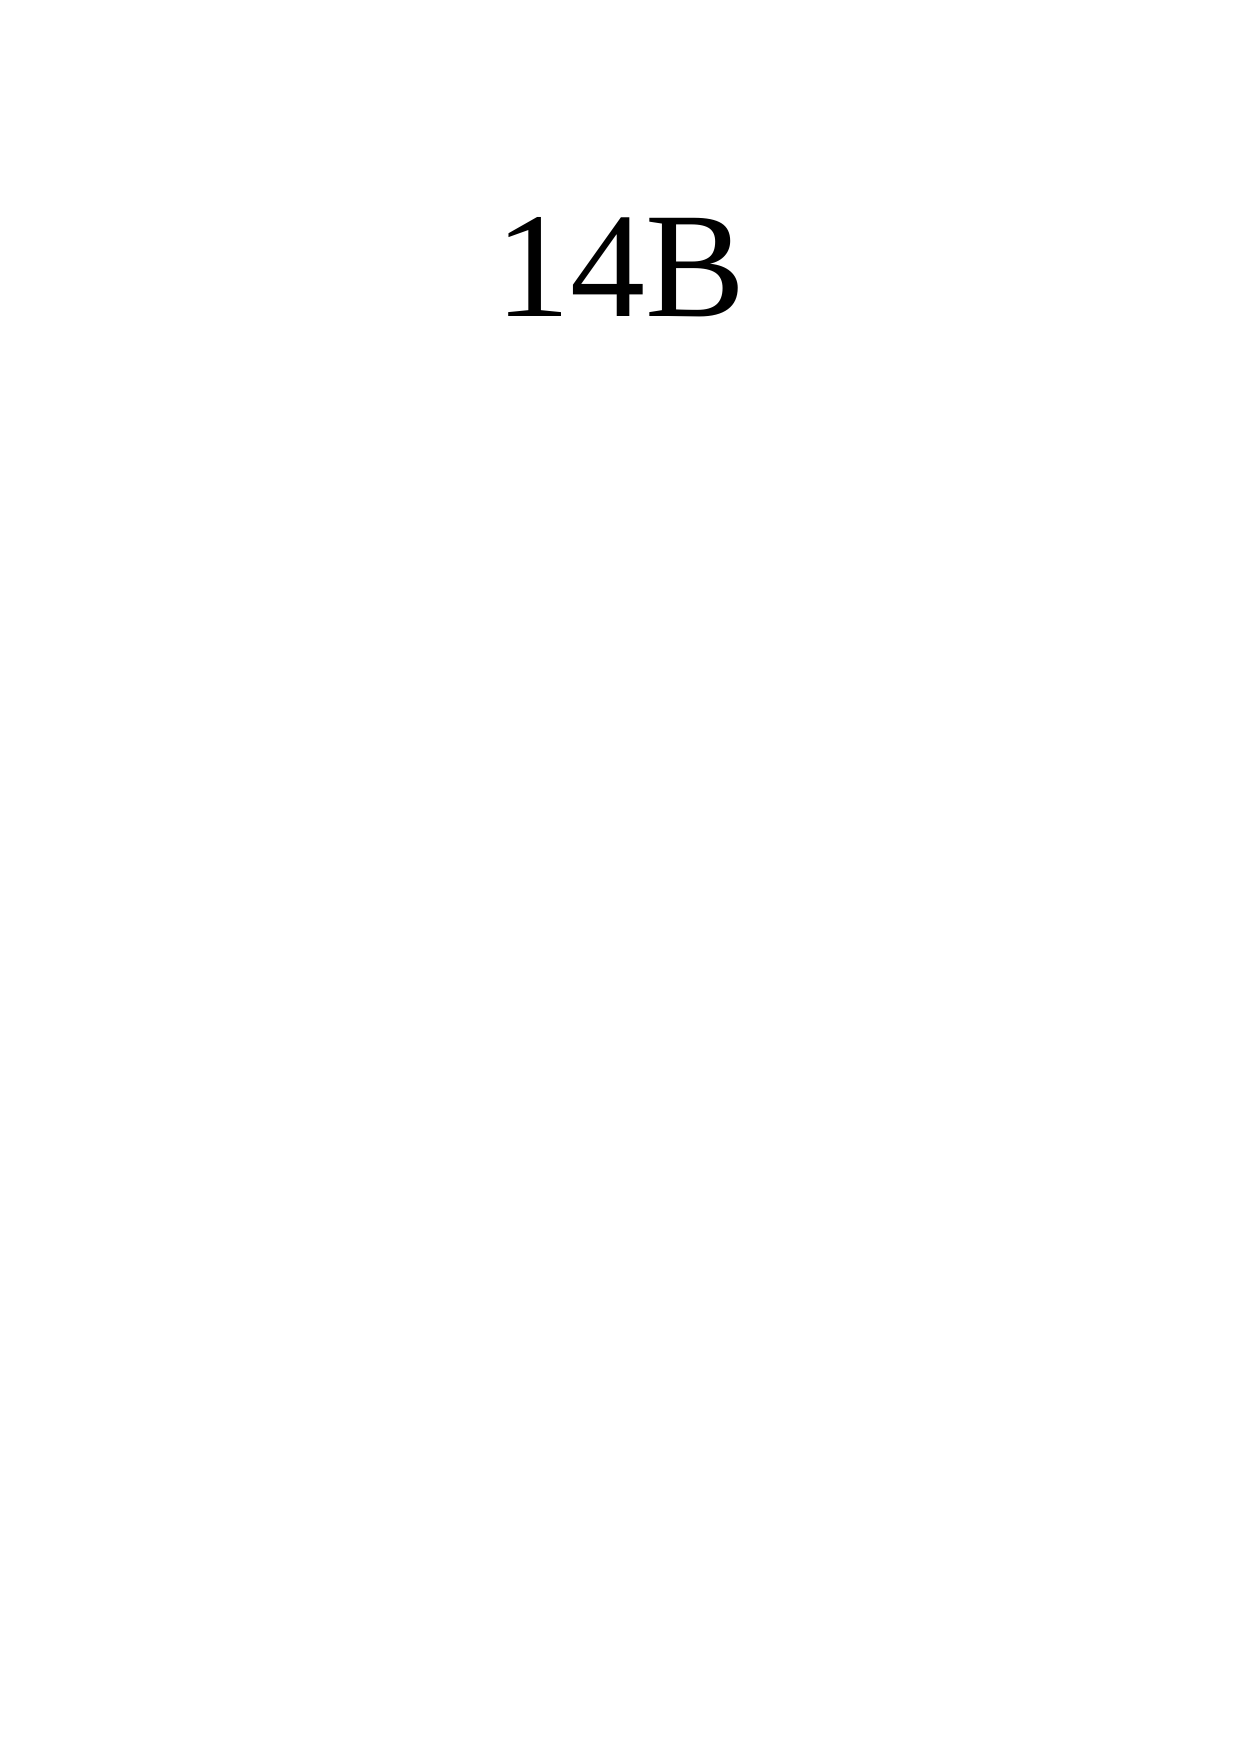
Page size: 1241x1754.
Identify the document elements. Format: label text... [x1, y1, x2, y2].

text 14B [118, 176, 1122, 349]
